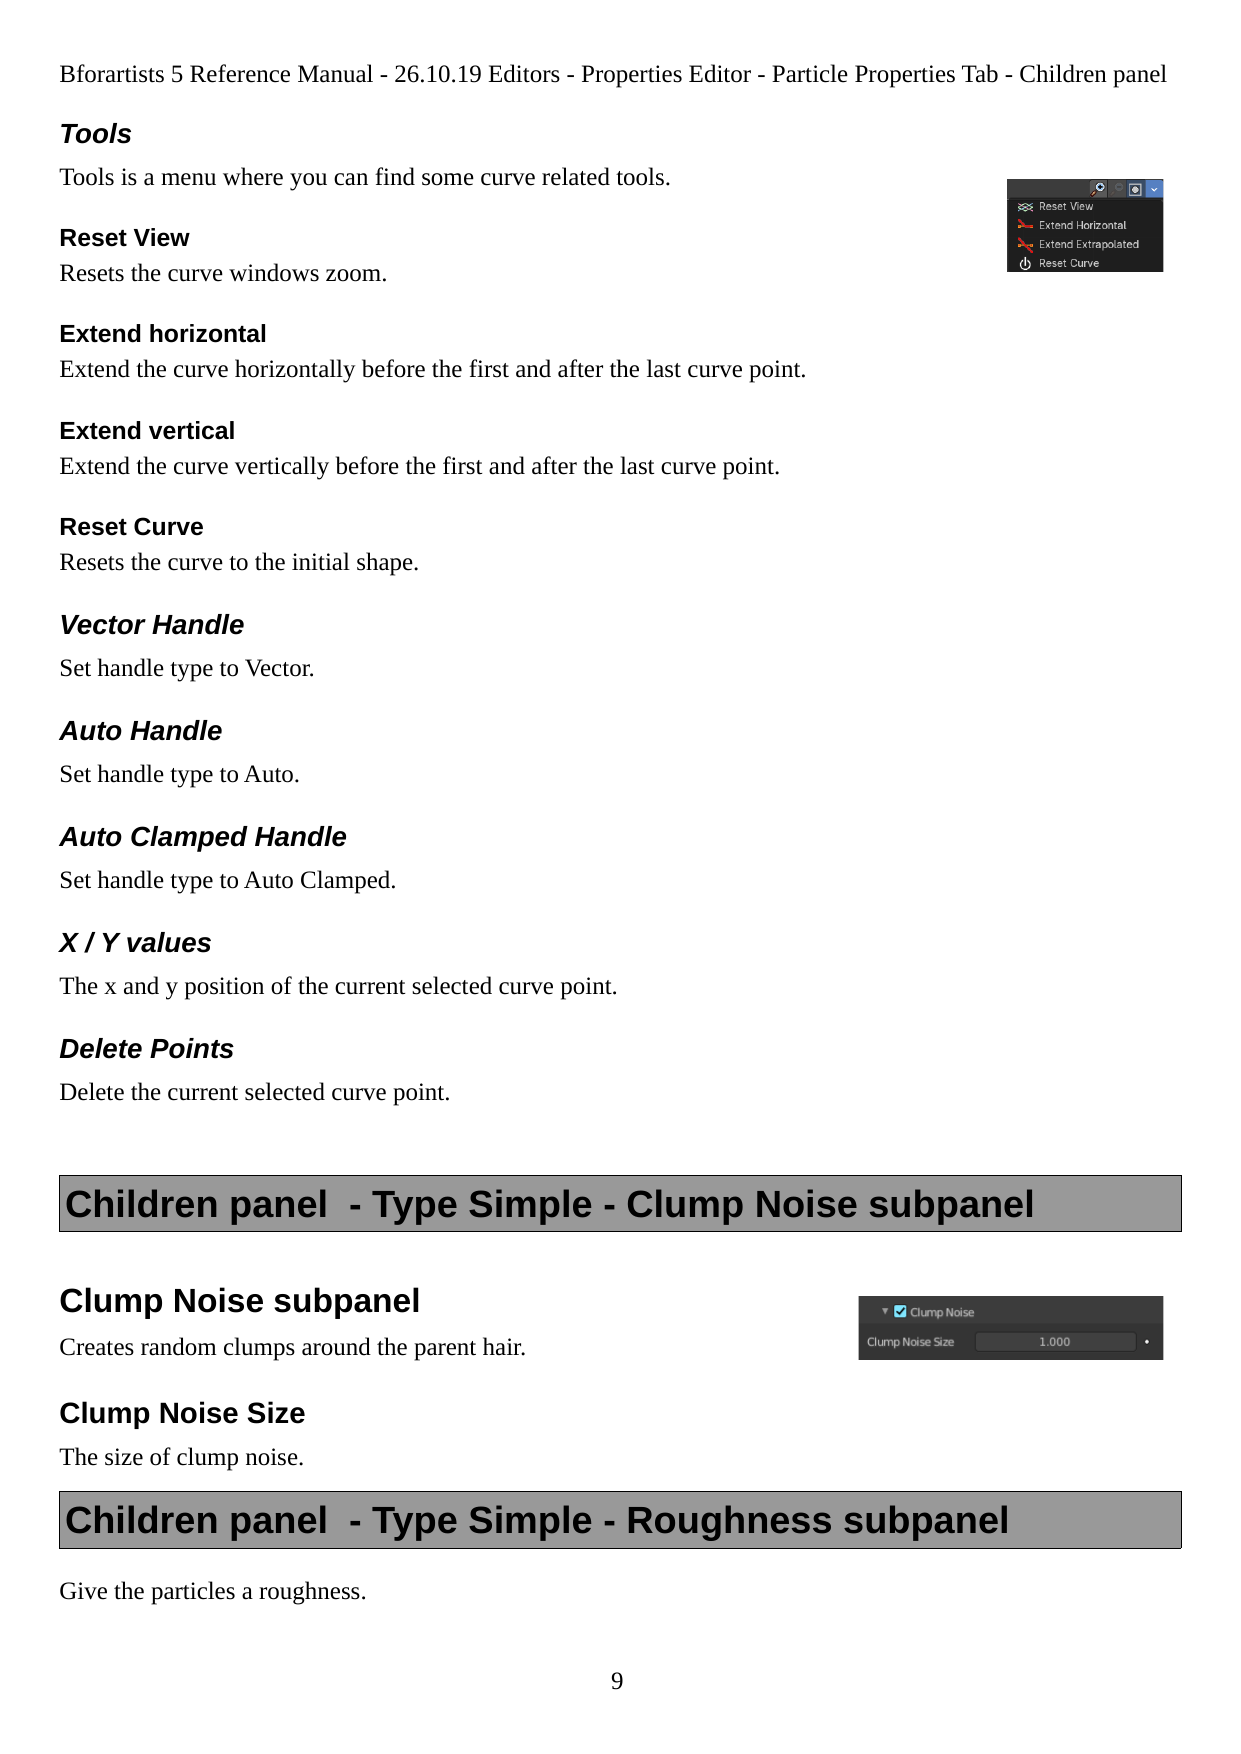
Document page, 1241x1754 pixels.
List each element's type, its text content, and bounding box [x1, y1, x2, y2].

subtitle Tools [59, 117, 1181, 149]
subtitle Clump Noise Size [59, 1396, 1181, 1429]
subtitle Auto Handle [59, 714, 1181, 746]
text Give the particles a roughness. [59, 1576, 1181, 1605]
subtitle X / Y values [59, 926, 1181, 958]
subtitle Delete Points [59, 1032, 1181, 1064]
text Extend the curve horizontally before the first and after the last curve point. [59, 354, 1181, 383]
text Resets the curve windows zoom. [59, 258, 1181, 287]
text The size of clump noise. [59, 1442, 1181, 1471]
text Resets the curve to the initial shape. [59, 547, 1181, 576]
text Extend the curve vertically before the first and after the last curve point. [59, 451, 1181, 479]
subtitle Extend vertical [59, 416, 1181, 444]
text Delete the current selected curve point. [59, 1077, 1181, 1106]
text Set handle type to Auto. [59, 759, 1181, 788]
subtitle Clump Noise subpanel [59, 1281, 1181, 1320]
subtitle [1164, 223, 1181, 252]
table_header Children panel - Type Simple - Clump Noise subpanel [60, 1176, 1181, 1231]
text Set handle type to Auto Clamped. [59, 865, 1181, 894]
text Creates random clumps around the parent hair. [59, 1332, 1181, 1361]
subtitle Reset View [59, 223, 1007, 252]
subtitle Extend horizontal [59, 319, 1181, 348]
table_header Children panel - Type Simple - Roughness subpanel [60, 1492, 1181, 1548]
subtitle Vector Handle [59, 609, 1181, 641]
text Tools is a menu where you can find some curve related tools. [59, 162, 1181, 190]
subtitle Reset Curve [59, 512, 1181, 541]
text Set handle type to Vector. [59, 653, 1181, 682]
subtitle Auto Clamped Handle [59, 821, 1181, 852]
picture [1007, 179, 1164, 272]
picture [858, 1296, 1164, 1360]
text The x and y position of the current selected curve point. [59, 971, 1181, 999]
